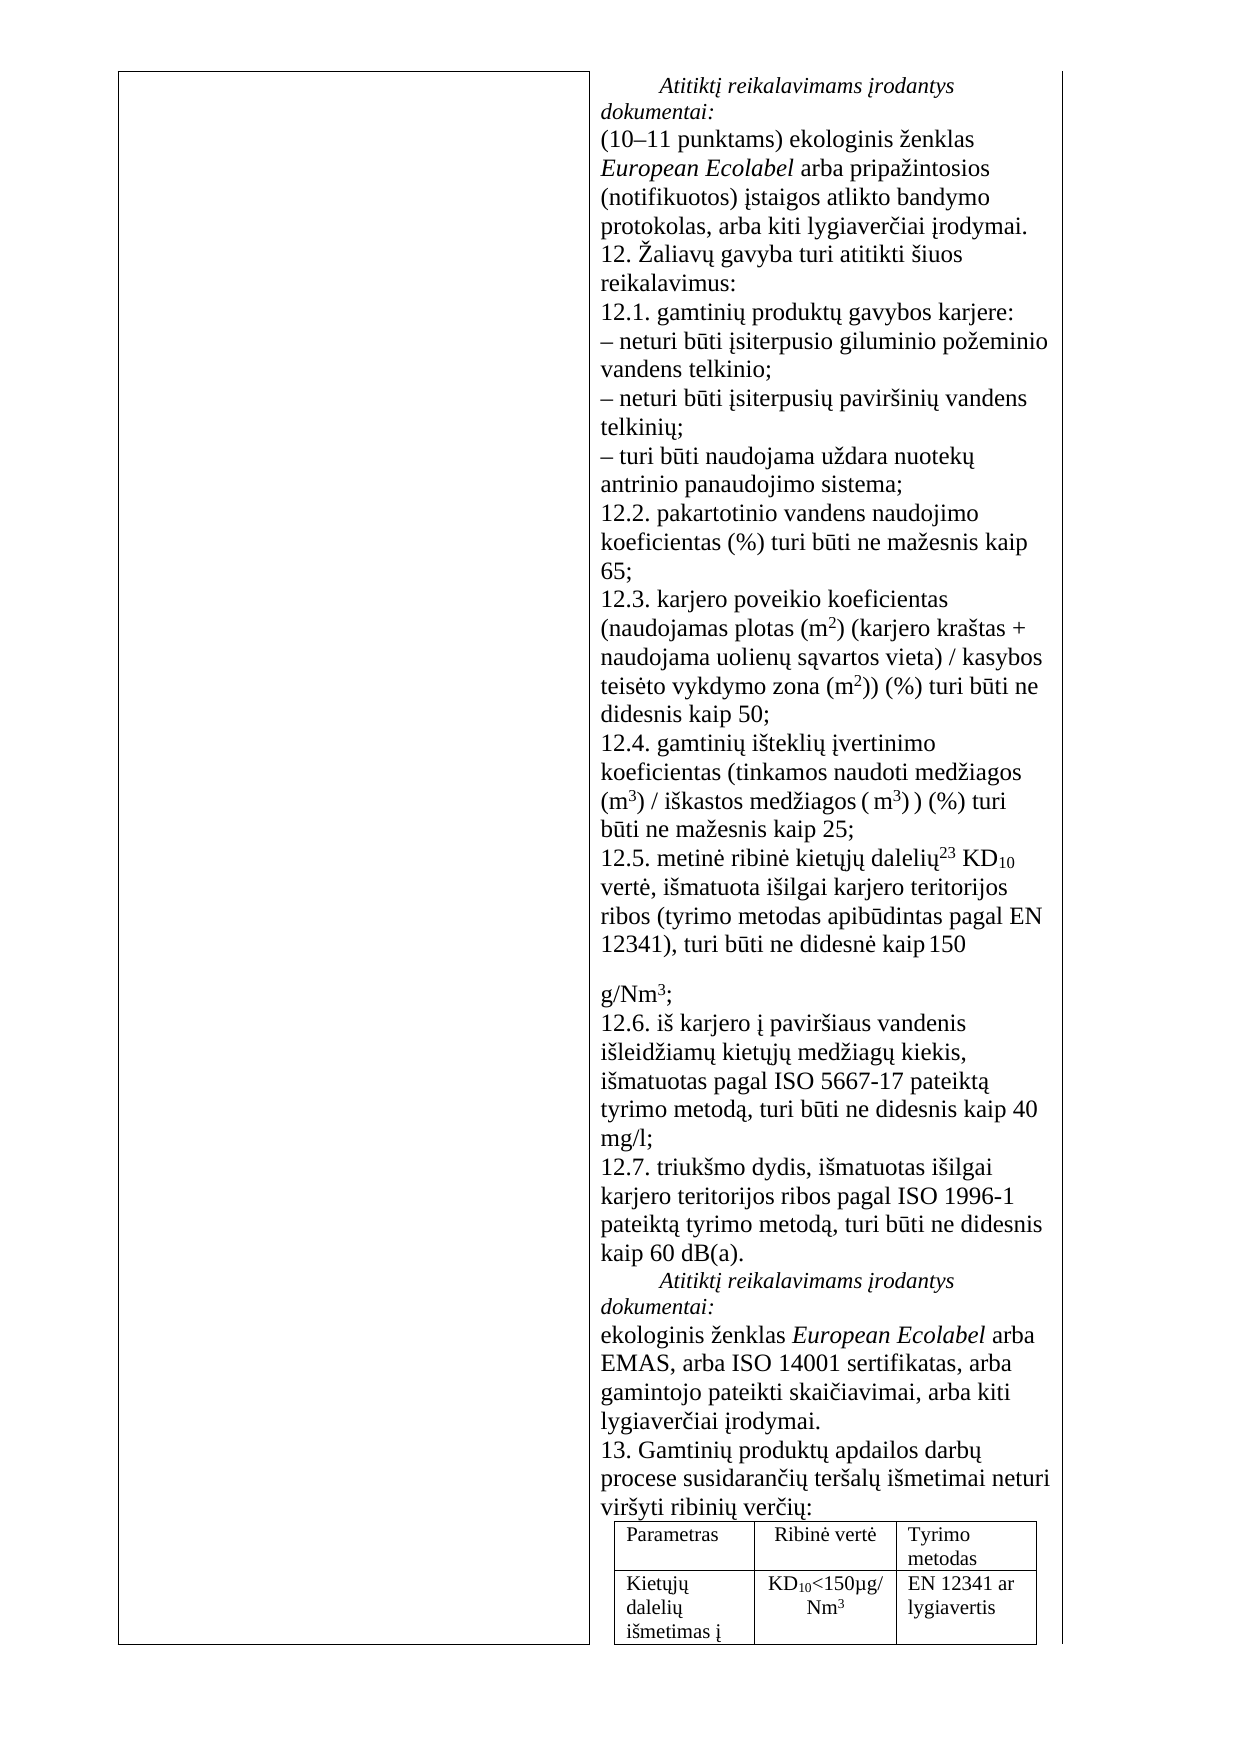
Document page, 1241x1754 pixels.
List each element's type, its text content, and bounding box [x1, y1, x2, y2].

table_cell KD10<150µg/Nm3 [755, 1571, 896, 1643]
table_cell [1037, 1570, 1062, 1643]
table_cell [1037, 1521, 1062, 1570]
table_cell Kietųjų dalelių išmetimas į [615, 1571, 754, 1643]
table_cell EN 12341 ar lygiavertis [897, 1571, 1036, 1643]
table_cell [590, 1570, 614, 1643]
table_cell Atitiktį reikalavimams įrodantys dokumentai: (10–11 punktams) ekologinis ženklas European Ecolabel arba pripažintosios (notifikuotos) įstaigos atlikto bandymo protokolas, arba kiti lygiaverčiai įrodymai. 12. Žaliavų gavyba turi atitikti šiuos reikalavimus: 12.1. gamtinių produktų gavybos karjere: – neturi būti įsiterpusio giluminio požeminio vandens telkinio; – neturi būti įsiterpusių paviršinių vandens telkinių; – turi būti naudojama uždara nuotekų antrinio panaudojimo sistema; 12.2. pakartotinio vandens naudojimo koeficientas (%) turi būti ne mažesnis kaip 65; 12.3. karjero poveikio koeficientas (naudojamas plotas (m2) (karjero kraštas + naudojama uolienų sąvartos vieta) / kasybos teisėto vykdymo zona (m2)) (%) turi būti ne didesnis kaip 50; 12.4. gamtinių išteklių įvertinimo koeficientas (tinkamos naudoti medžiagos (m3) / iškastos medžiagos ( m3) ) (%) turi būti ne mažesnis kaip 25; 12.5. metinė ribinė kietųjų dalelių23 KD10 vertė, išmatuota išilgai karjero teritorijos ribos (tyrimo metodas apibūdintas pagal EN 12341), turi būti ne didesnė kaip 150 miug/Nm3; 12.6. iš karjero į paviršiaus vandenis išleidžiamų kietųjų medžiagų kiekis, išmatuotas pagal ISO 5667-17 pateiktą tyrimo metodą, turi būti ne didesnis kaip 40 mg/l; 12.7. triukšmo dydis, išmatuotas išilgai karjero teritorijos ribos pagal ISO 1996-1 pateiktą tyrimo metodą, turi būti ne didesnis kaip 60 dB(a). Atitiktį reikalavimams įrodantys dokumentai: ekologinis ženklas European Ecolabel arba EMAS, arba ISO 14001 sertifikatas, arba gamintojo pateikti skaičiavimai, arba kiti lygiaverčiai įrodymai. 13. Gamtinių produktų apdailos darbų procese susidarančių teršalų išmetimai neturi viršyti ribinių verčių: [590, 71, 1062, 1521]
table_cell [590, 1521, 614, 1570]
table_cell Tyrimo metodas [897, 1522, 1036, 1570]
table_cell Ribinė vertė [755, 1522, 896, 1570]
table_cell Parametras [615, 1522, 754, 1570]
table_cell [119, 72, 589, 1643]
